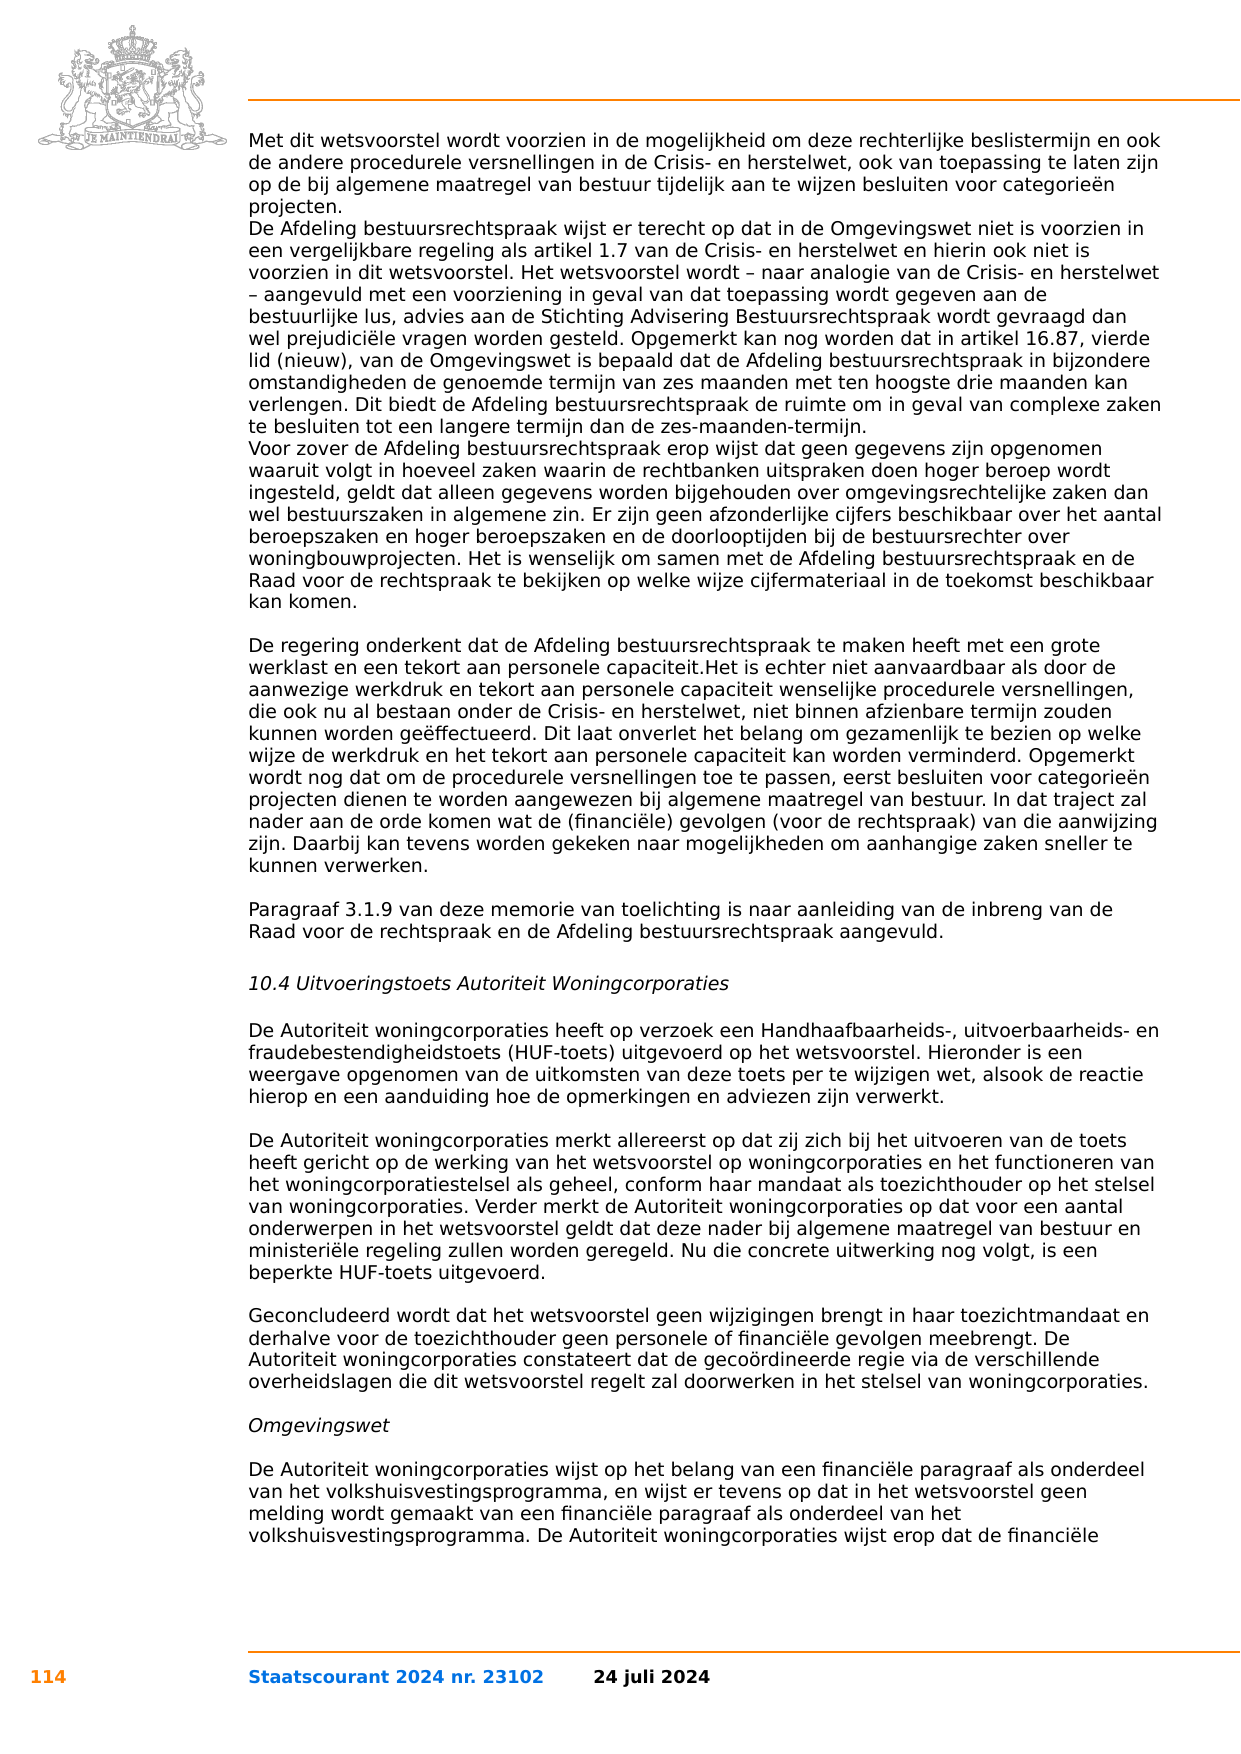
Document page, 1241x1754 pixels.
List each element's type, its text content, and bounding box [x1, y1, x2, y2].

picture [38, 25, 227, 150]
text Paragraaf 3.1.9 van deze memorie van toelichting is naar aanleiding van de inbreng van de Raad voor de rechtspraak en de Afdeling bestuursrechtspraak aangevuld. [248, 899, 1163, 943]
text De regering onderkent dat de Afdeling bestuursrechtspraak te maken heeft met een grote werklast en een tekort aan personele capaciteit.Het is echter niet aanvaardbaar als door de aanwezige werkdruk en tekort aan personele capaciteit wenselijke procedurele versnellingen, die ook nu al bestaan onder de Crisis- en herstelwet, niet binnen afzienbare termijn zouden kunnen worden geëffectueerd. Dit laat onverlet het belang om gezamenlijk te bezien op welke wijze de werkdruk en het tekort aan personele capaciteit kan worden verminderd. Opgemerkt wordt nog dat om de procedurele versnellingen toe te passen, eerst besluiten voor categorieën projecten dienen te worden aangewezen bij algemene maatregel van bestuur. In dat traject zal nader aan de orde komen wat de (financiële) gevolgen (voor de rechtspraak) van die aanwijzing zijn. Daarbij kan tevens worden gekeken naar mogelijkheden om aanhangige zaken sneller te kunnen verwerken. [248, 635, 1163, 877]
subtitle Omgevingswet [248, 1415, 1163, 1437]
text De Autoriteit woningcorporaties wijst op het belang van een financiële paragraaf als onderdeel van het volkshuisvestingsprogramma, en wijst er tevens op dat in het wetsvoorstel geen melding wordt gemaakt van een financiële paragraaf als onderdeel van het volkshuisvestingsprogramma. De Autoriteit woningcorporaties wijst erop dat de financiële [248, 1459, 1163, 1547]
text De Autoriteit woningcorporaties merkt allereerst op dat zij zich bij het uitvoeren van de toets heeft gericht op de werking van het wetsvoorstel op woningcorporaties en het functioneren van het woningcorporatiestelsel als geheel, conform haar mandaat als toezichthouder op het stelsel van woningcorporaties. Verder merkt de Autoriteit woningcorporaties op dat voor een aantal onderwerpen in het wetsvoorstel geldt dat deze nader bij algemene maatregel van bestuur en ministeriële regeling zullen worden geregeld. Nu die concrete uitwerking nog volgt, is een beperkte HUF-toets uitgevoerd. [248, 1130, 1163, 1283]
text De Autoriteit woningcorporaties heeft op verzoek een Handhaafbaarheids-, uitvoerbaarheids- en fraudebestendigheidstoets (HUF-toets) uitgevoerd op het wetsvoorstel. Hieronder is een weergave opgenomen van de uitkomsten van deze toets per te wijzigen wet, alsook de reactie hierop en een aanduiding hoe de opmerkingen en adviezen zijn verwerkt. [248, 1020, 1163, 1108]
subtitle 10.4 Uitvoeringstoets Autoriteit Woningcorporaties [248, 973, 1163, 995]
text Voor zover de Afdeling bestuursrechtspraak erop wijst dat geen gegevens zijn opgenomen waaruit volgt in hoeveel zaken waarin de rechtbanken uitspraken doen hoger beroep wordt ingesteld, geldt dat alleen gegevens worden bijgehouden over omgevingsrechtelijke zaken dan wel bestuurszaken in algemene zin. Er zijn geen afzonderlijke cijfers beschikbaar over het aantal beroepszaken en hoger beroepszaken en de doorlooptijden bij de bestuursrechter over woningbouwprojecten. Het is wenselijk om samen met de Afdeling bestuursrechtspraak en de Raad voor de rechtspraak te bekijken op welke wijze cijfermateriaal in de toekomst beschikbaar kan komen. [248, 438, 1163, 613]
text De Afdeling bestuursrechtspraak wijst er terecht op dat in de Omgevingswet niet is voorzien in een vergelijkbare regeling als artikel 1.7 van de Crisis- en herstelwet en hierin ook niet is voorzien in dit wetsvoorstel. Het wetsvoorstel wordt – naar analogie van de Crisis- en herstelwet – aangevuld met een voorziening in geval van dat toepassing wordt gegeven aan de bestuurlijke lus, advies aan de Stichting Advisering Bestuursrechtspraak wordt gevraagd dan wel prejudiciële vragen worden gesteld. Opgemerkt kan nog worden dat in artikel 16.87, vierde lid (nieuw), van de Omgevingswet is bepaald dat de Afdeling bestuursrechtspraak in bijzondere omstandigheden de genoemde termijn van zes maanden met ten hoogste drie maanden kan verlengen. Dit biedt de Afdeling bestuursrechtspraak de ruimte om in geval van complexe zaken te besluiten tot een langere termijn dan de zes-maanden-termijn. [248, 218, 1163, 438]
text Geconcludeerd wordt dat het wetsvoorstel geen wijzigingen brengt in haar toezichtmandaat en derhalve voor de toezichthouder geen personele of financiële gevolgen meebrengt. De Autoriteit woningcorporaties constateert dat de gecoördineerde regie via de verschillende overheidslagen die dit wetsvoorstel regelt zal doorwerken in het stelsel van woningcorporaties. [248, 1305, 1163, 1393]
text Met dit wetsvoorstel wordt voorzien in de mogelijkheid om deze rechterlijke beslistermijn en ook de andere procedurele versnellingen in de Crisis- en herstelwet, ook van toepassing te laten zijn op de bij algemene maatregel van bestuur tijdelijk aan te wijzen besluiten voor categorieën projecten. [248, 130, 1163, 218]
